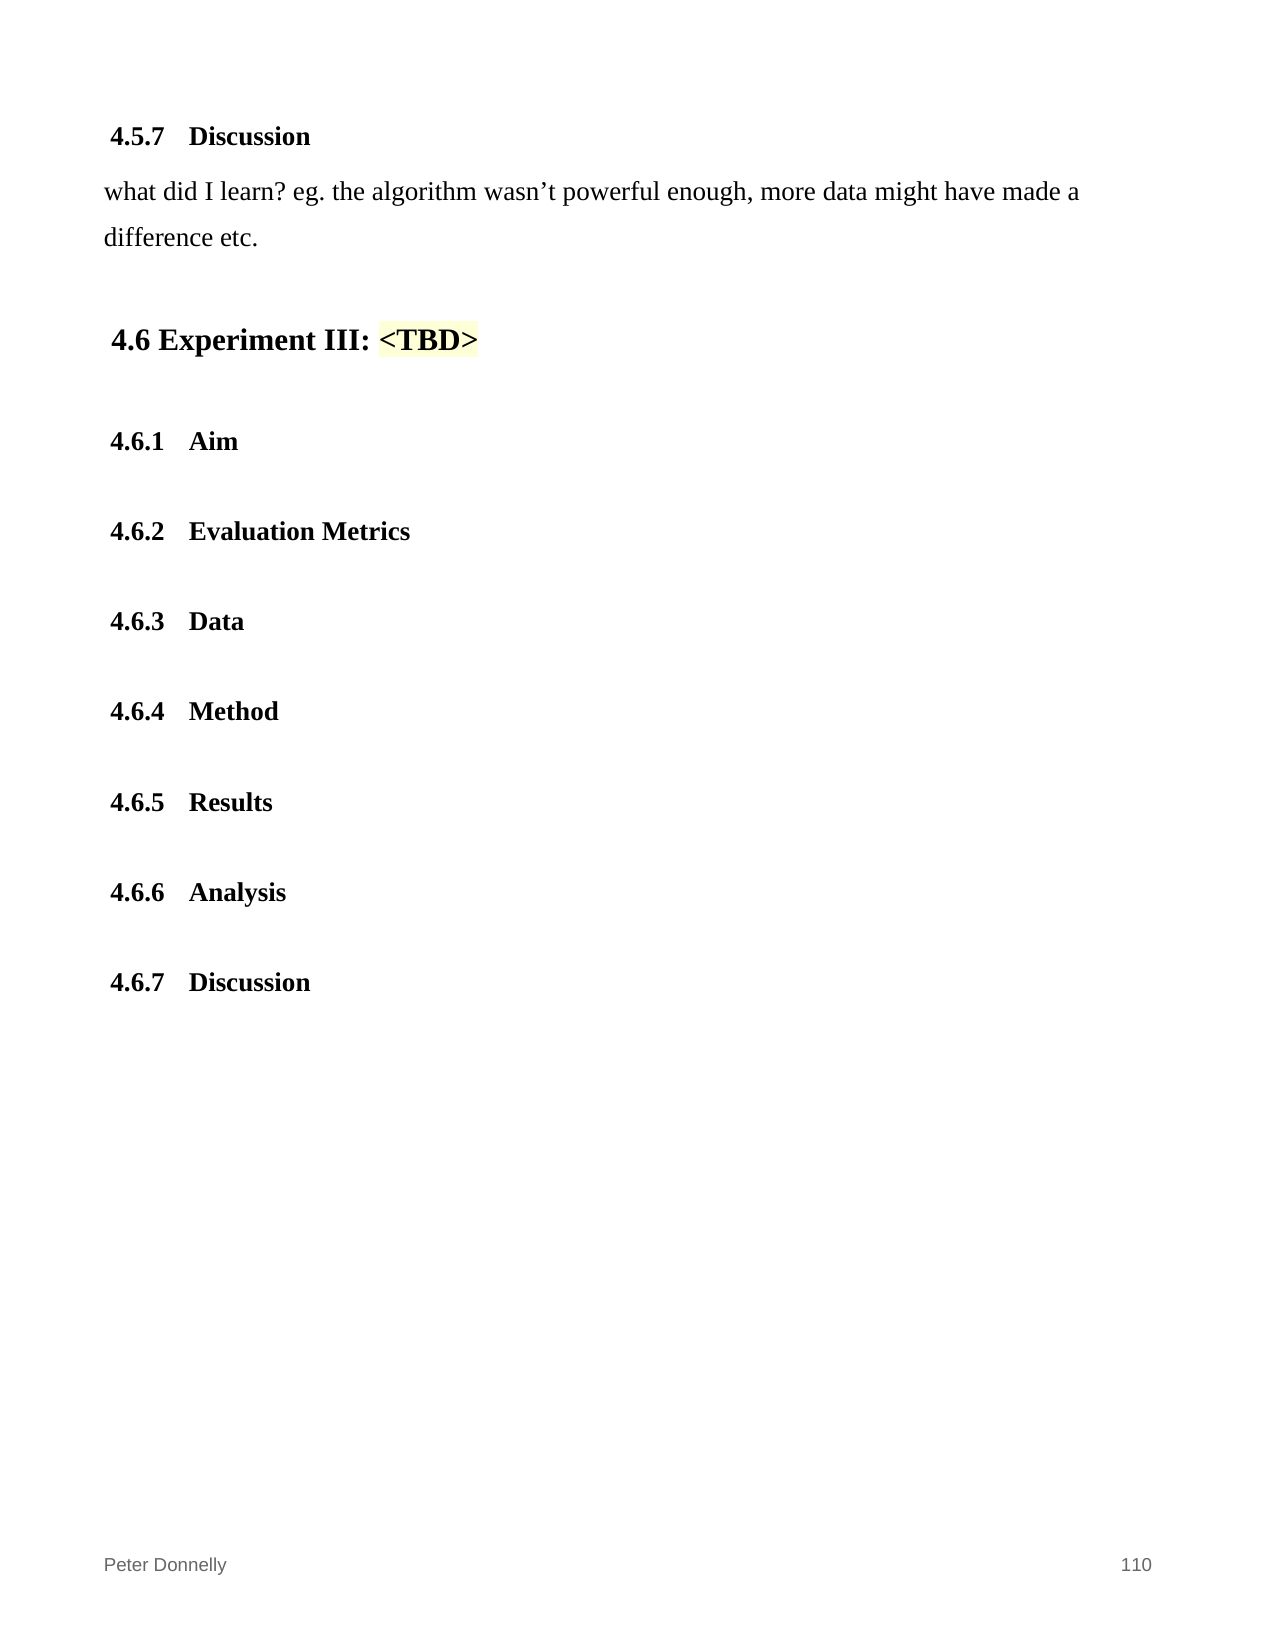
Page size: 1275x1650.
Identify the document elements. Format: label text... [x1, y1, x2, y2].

subtitle Method [103, 696, 1181, 727]
subtitle Data [103, 605, 1181, 636]
subtitle Evaluation Metrics [103, 515, 1181, 546]
subtitle Aim [103, 425, 1181, 456]
subtitle Experiment III: <TBD> [103, 321, 1181, 357]
subtitle Discussion [103, 966, 1181, 997]
subtitle Analysis [103, 876, 1181, 907]
subtitle Results [103, 786, 1181, 817]
text what did I learn? eg. the algorithm wasn’t powerful enough, more data might have made a difference etc. [103, 174, 1181, 252]
subtitle Discussion [103, 120, 1181, 151]
